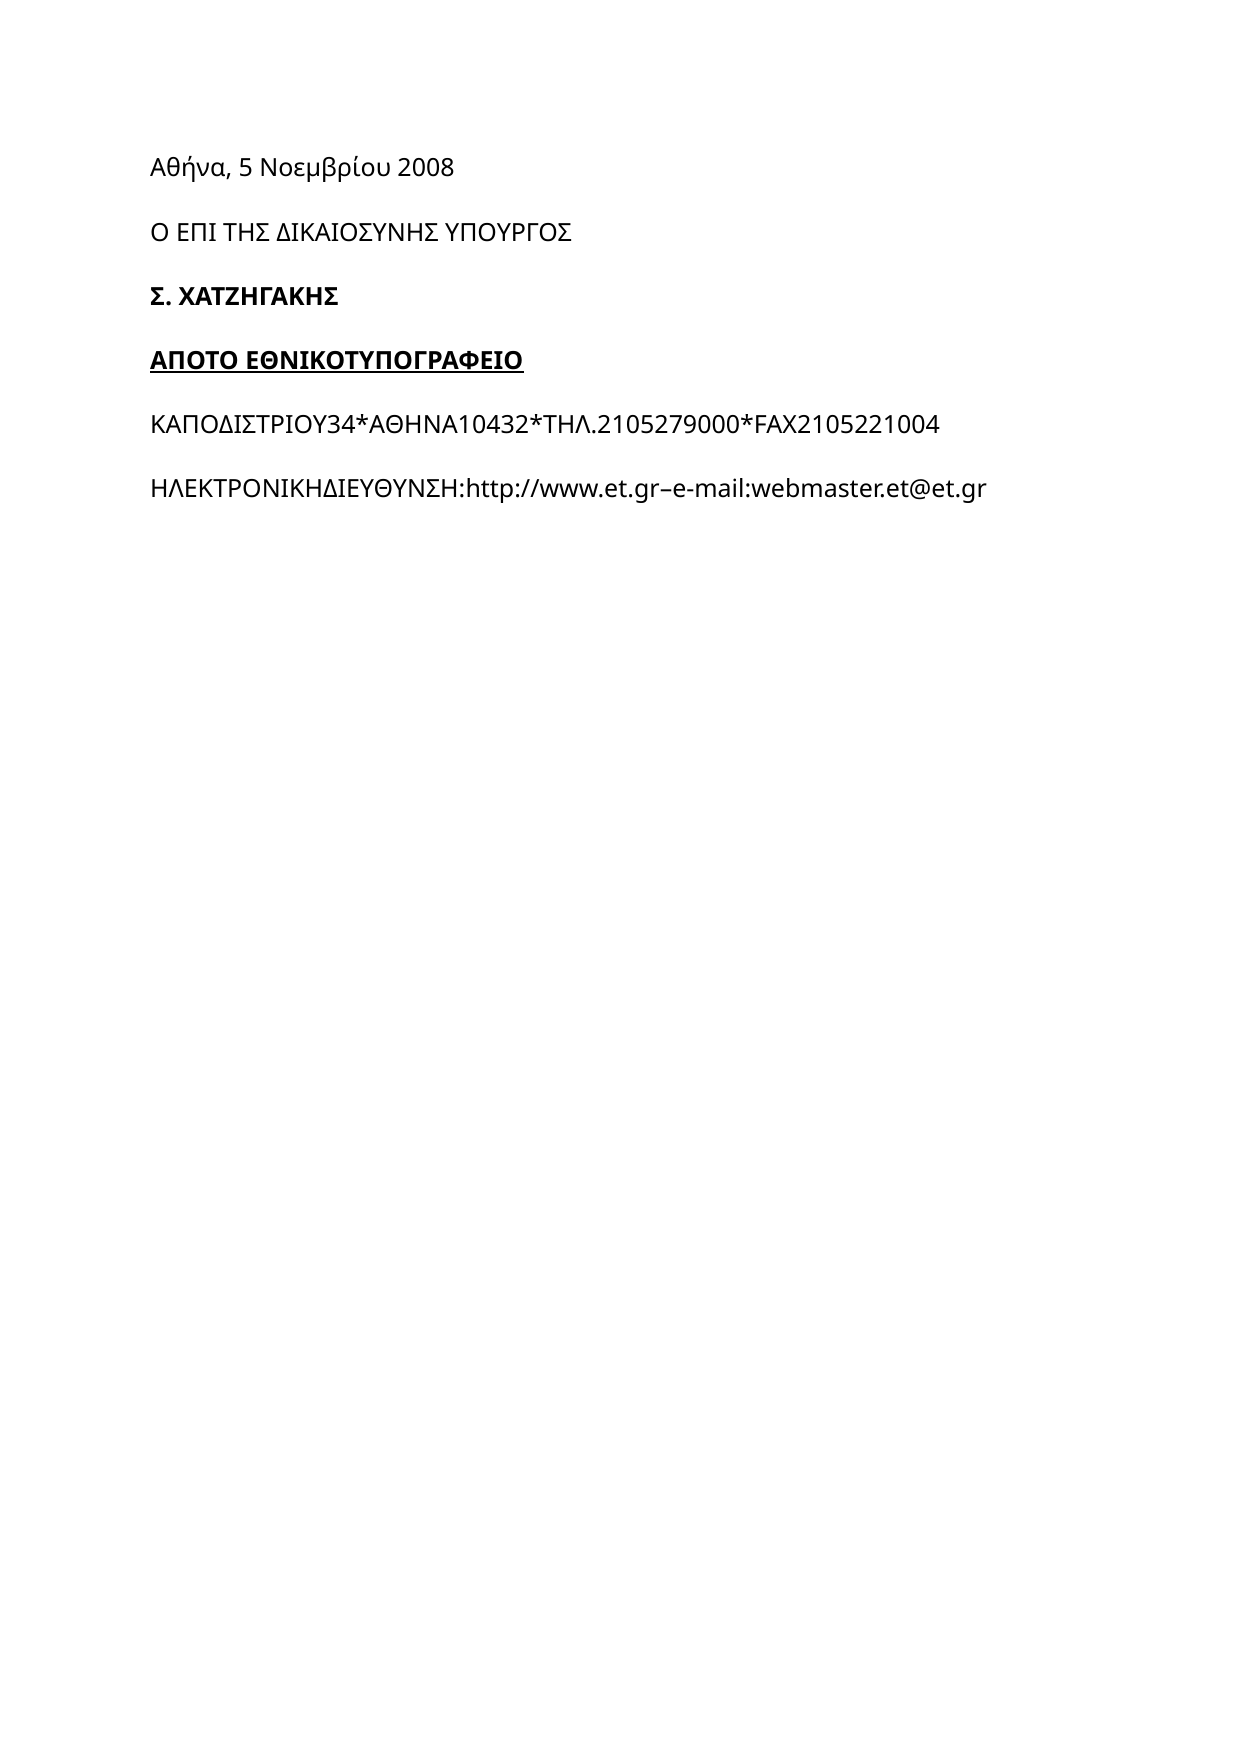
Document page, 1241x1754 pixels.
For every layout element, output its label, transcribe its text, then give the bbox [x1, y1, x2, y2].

text Αθήνα, 5 Νοεμβρίου 2008 [150, 150, 1090, 184]
text ΚΑΠΟΔΙΣΤΡΙΟΥ34*ΑΘΗΝΑ10432*ΤΗΛ.2105279000*FAX2105221004 [150, 407, 1090, 441]
text Σ. ΧΑΤΖΗΓΑΚΗΣ [150, 278, 1090, 312]
text ΗΛΕΚΤΡΟΝΙΚΗΔΙΕΥΘΥΝΣΗ:http://www.et.gr–e-mail:webmaster.et@et.gr [150, 471, 1090, 505]
text ΑΠΟΤΟ ΕΘΝΙΚΟΤΥΠΟΓΡΑΦΕΙΟ [150, 342, 1090, 377]
text Ο ΕΠΙ ΤΗΣ ΔΙΚΑΙΟΣΥΝΗΣ ΥΠΟΥΡΓΟΣ [150, 214, 1090, 248]
